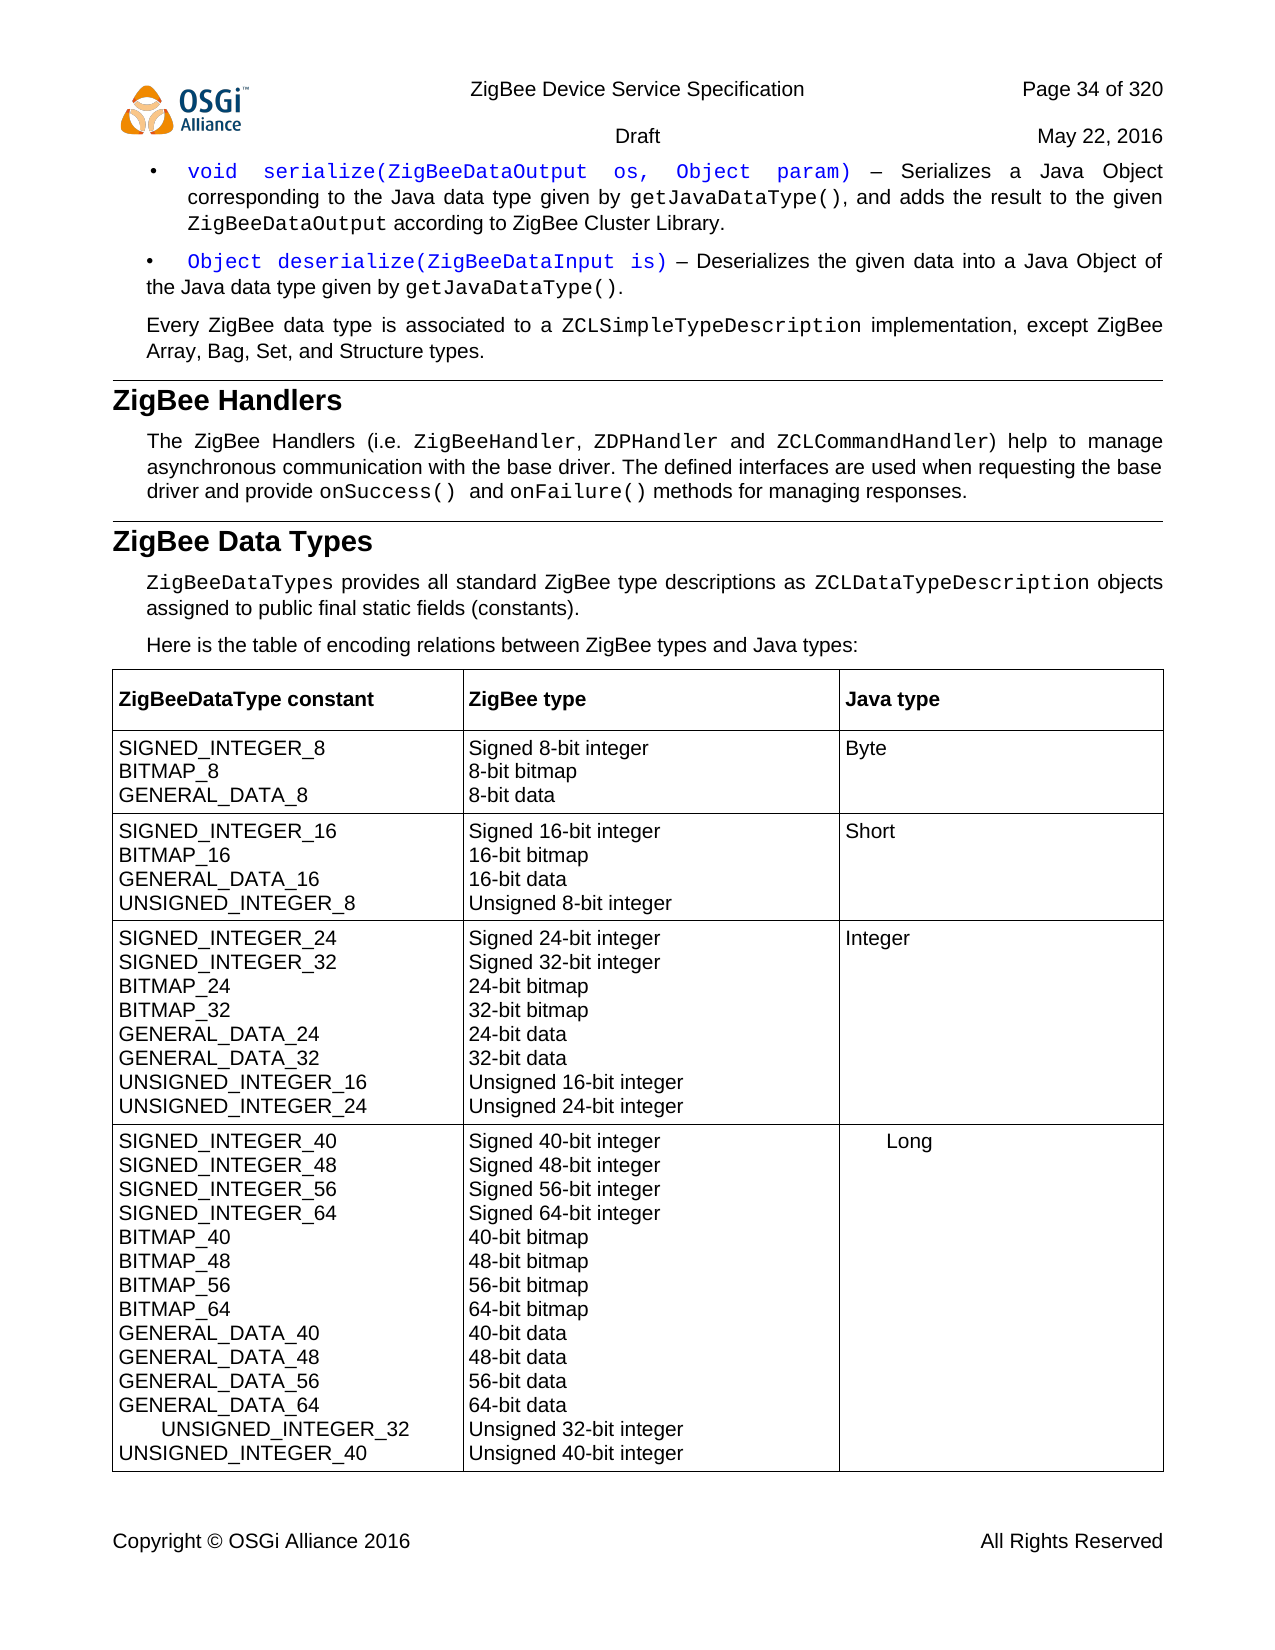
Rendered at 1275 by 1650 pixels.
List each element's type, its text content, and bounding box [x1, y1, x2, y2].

table_header ZigBee type [464, 670, 839, 729]
subtitle ZigBee Data Types [112, 522, 1163, 558]
table_cell SIGNED_INTEGER_8 BITMAP_8 GENERAL_DATA_8 [113, 731, 463, 813]
table_cell Long [840, 1125, 1163, 1471]
table_header Java type [840, 670, 1163, 729]
text The ZigBee Handlers (i.e. ZigBeeHandler, ZDPHandler and ZCLCommandHandler) help to manage asynchronous communication with the base driver. The defined interfaces are used when requesting the base driver and provide onSuccess() and onFailure() methods for managing responses. [147, 429, 1163, 504]
table_cell Signed 24-bit integer Signed 32-bit integer 24-bit bitmap 32-bit bitmap 24-bit data 32-bit data Unsigned 16-bit integer Unsigned 24-bit integer [464, 921, 839, 1123]
table_cell Byte [840, 731, 1163, 813]
table_cell SIGNED_INTEGER_24 SIGNED_INTEGER_32 BITMAP_24 BITMAP_32 GENERAL_DATA_24 GENERAL_DATA_32 UNSIGNED_INTEGER_16 UNSIGNED_INTEGER_24 [113, 921, 463, 1123]
picture [113, 78, 257, 142]
text ZigBeeDataTypes provides all standard ZigBee type descriptions as ZCLDataTypeDescription objects assigned to public final static fields (constants). [146, 570, 1163, 620]
list Every ZigBee data type is associated to a ZCLSimpleTypeDescription implementation, except ZigBee Array, Bag, Set, and Structure types. [146, 313, 1163, 363]
table_cell SIGNED_INTEGER_40 SIGNED_INTEGER_48 SIGNED_INTEGER_56 SIGNED_INTEGER_64 BITMAP_40 BITMAP_48 BITMAP_56 BITMAP_64 GENERAL_DATA_40 GENERAL_DATA_48 GENERAL_DATA_56 GENERAL_DATA_64 UNSIGNED_INTEGER_32 UNSIGNED_INTEGER_40 [113, 1125, 463, 1471]
table_cell Signed 40-bit integer Signed 48-bit integer Signed 56-bit integer Signed 64-bit integer 40-bit bitmap 48-bit bitmap 56-bit bitmap 64-bit bitmap 40-bit data 48-bit data 56-bit data 64-bit data Unsigned 32-bit integer Unsigned 40-bit integer [464, 1125, 839, 1471]
text Here is the table of encoding relations between ZigBee types and Java types: [146, 632, 1163, 656]
subtitle ZigBee Handlers [112, 381, 1163, 416]
table_cell Signed 8-bit integer 8-bit bitmap 8-bit data [464, 731, 839, 813]
table_header ZigBeeDataType constant [113, 670, 463, 729]
table_cell Integer [840, 921, 1163, 1123]
table_cell Short [840, 814, 1163, 920]
list Object deserialize(ZigBeeDataInput is) – Deserializes the given data into a Java Object of the Java data type given by getJavaDataType(). [146, 249, 1163, 301]
list void serialize(ZigBeeDataOutput os, Object param) – Serializes a Java Object corresponding to the Java data type given by getJavaDataType(), and adds the result to the given ZigBeeDataOutput according to ZigBee Cluster Library. [150, 159, 1163, 236]
table_cell SIGNED_INTEGER_16 BITMAP_16 GENERAL_DATA_16 UNSIGNED_INTEGER_8 [113, 814, 463, 920]
table_cell Signed 16-bit integer 16-bit bitmap 16-bit data Unsigned 8-bit integer [464, 814, 839, 920]
